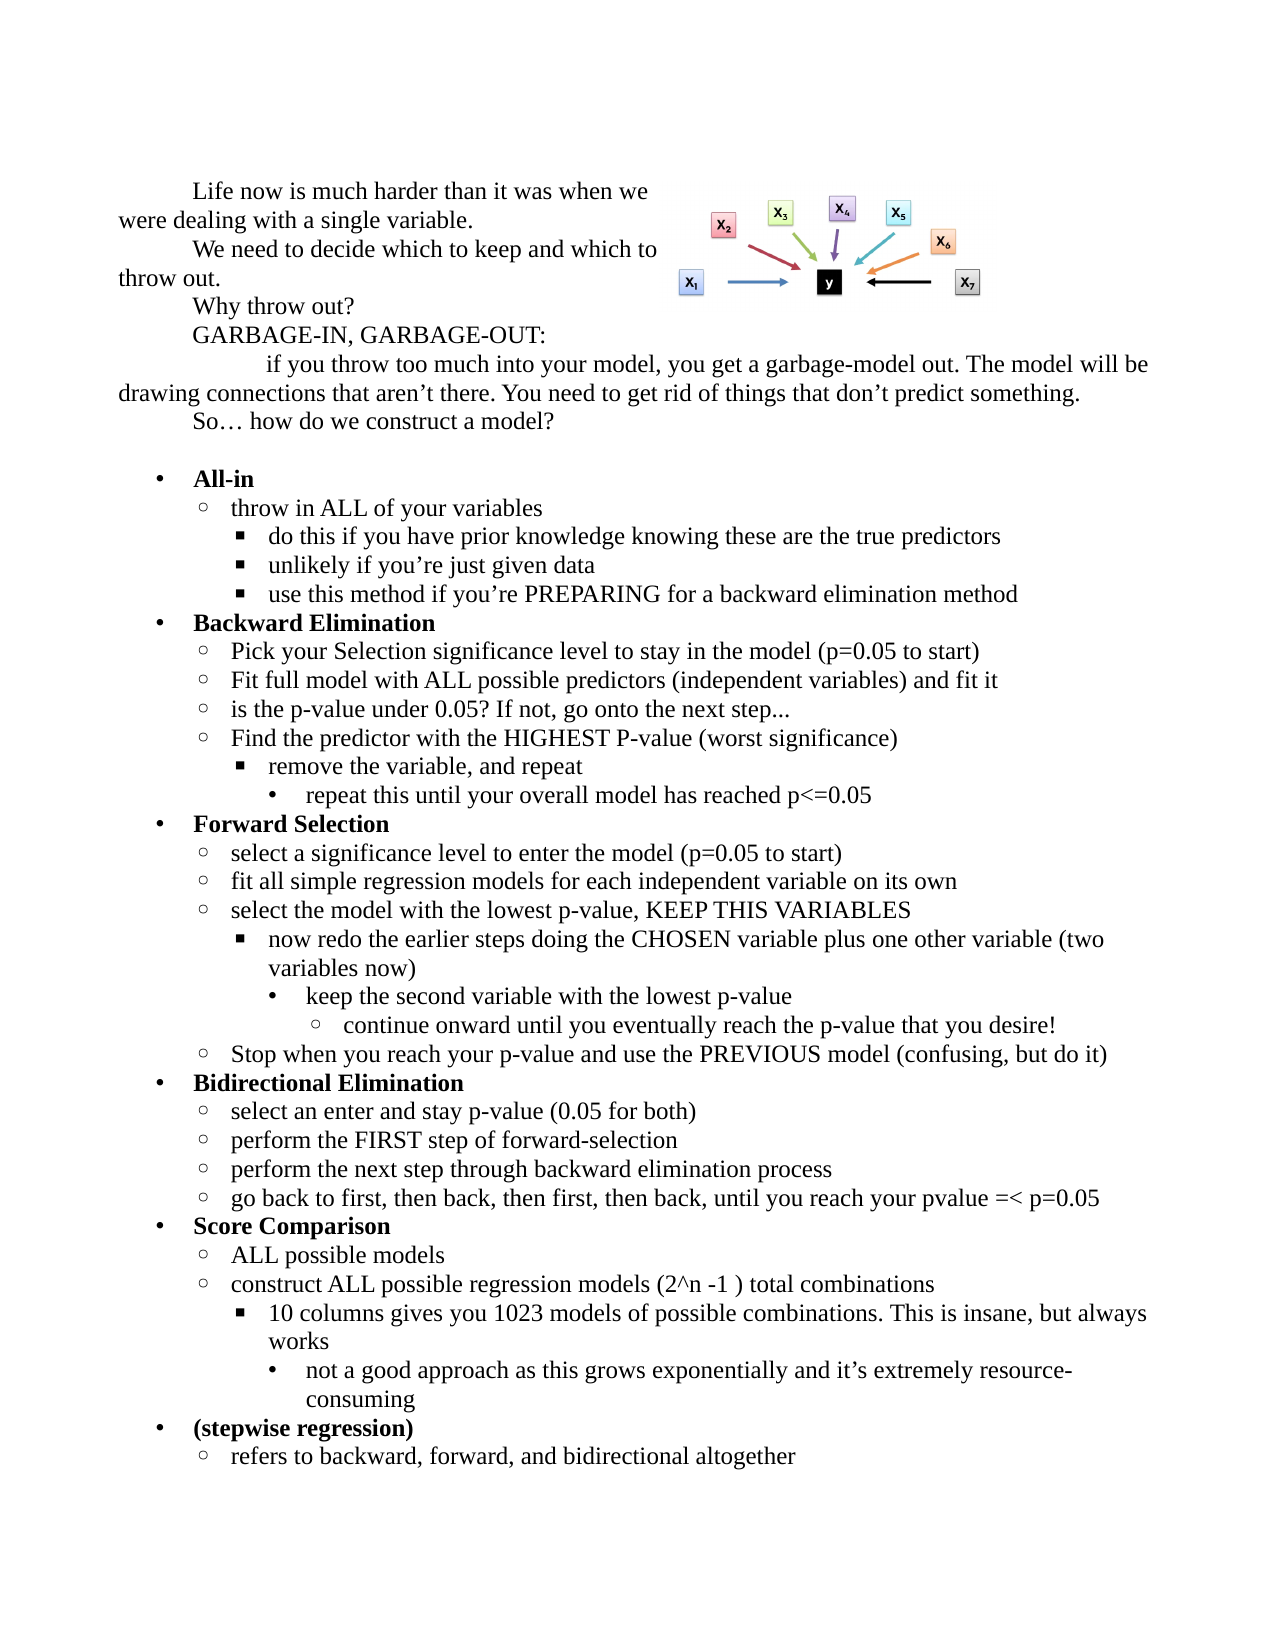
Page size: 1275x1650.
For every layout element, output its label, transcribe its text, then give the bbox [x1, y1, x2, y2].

list refers to backward, forward, and bidirectional altogether [193, 1441, 1157, 1470]
list All-in [156, 464, 1157, 493]
text So… how do we construct a model? [118, 406, 1157, 435]
list perform the FIRST step of forward-selection [193, 1125, 1157, 1154]
list construct ALL possible regression models (2^n -1 ) total combinations [193, 1269, 1157, 1298]
list Stop when you reach your p-value and use the PREVIOUS model (confusing, but do it) [193, 1039, 1157, 1068]
list remove the variable, and repeat [231, 751, 1157, 780]
list Find the predictor with the HIGHEST P-value (worst significance) [193, 723, 1157, 751]
list ALL possible models [193, 1240, 1157, 1269]
list fit all simple regression models for each independent variable on its own [193, 866, 1157, 895]
text We need to decide which to keep and which to throw out. [118, 234, 658, 291]
text Life now is much harder than it was when we were dealing with a single variable. [118, 176, 1157, 234]
list select the model with the lowest p-value, KEEP THIS VARIABLES [193, 895, 1157, 924]
list perform the next step through backward elimination process [193, 1154, 1157, 1183]
list Backward Elimination [156, 608, 1157, 636]
text GARBAGE-IN, GARBAGE-OUT: [118, 320, 1157, 349]
list Fit full model with ALL possible predictors (independent variables) and fit it [193, 665, 1157, 694]
list Score Comparison [156, 1211, 1157, 1240]
list do this if you have prior knowledge knowing these are the true predictors [231, 521, 1157, 550]
list select a significance level to enter the model (p=0.05 to start) [193, 838, 1157, 866]
list use this method if you’re PREPARING for a backward elimination method [231, 579, 1157, 608]
list keep the second variable with the lowest p-value [268, 981, 1157, 1010]
list Forward Selection [156, 809, 1157, 838]
text Why throw out? [118, 291, 1157, 320]
text [997, 234, 1157, 291]
list repeat this until your overall model has reached p<=0.05 [268, 780, 1157, 809]
list Bidirectional Elimination [156, 1068, 1157, 1096]
list now redo the earlier steps doing the CHOSEN variable plus one other variable (two variables now) [231, 924, 1157, 981]
list select an enter and stay p-value (0.05 for both) [193, 1096, 1157, 1125]
text if you throw too much into your model, you get a garbage-model out. The model will be drawing connections that aren’t there. You need to get rid of things that don’t predict something. [118, 349, 1157, 406]
list not a good approach as this grows exponentially and it’s extremely resource-consuming [268, 1355, 1157, 1413]
list is the p-value under 0.05? If not, go onto the next step... [193, 694, 1157, 723]
list (stepwise regression) [156, 1413, 1157, 1441]
list throw in ALL of your variables [193, 493, 1157, 521]
list Pick your Selection significance level to stay in the model (p=0.05 to start) [193, 636, 1157, 665]
list go back to first, then back, then first, then back, until you reach your pvalue =< p=0.05 [193, 1183, 1157, 1211]
list 10 columns gives you 1023 models of possible combinations. This is insane, but always works [231, 1298, 1157, 1355]
picture [658, 181, 997, 312]
list unlikely if you’re just given data [231, 550, 1157, 579]
list continue onward until you eventually reach the p-value that you desire! [306, 1010, 1157, 1039]
